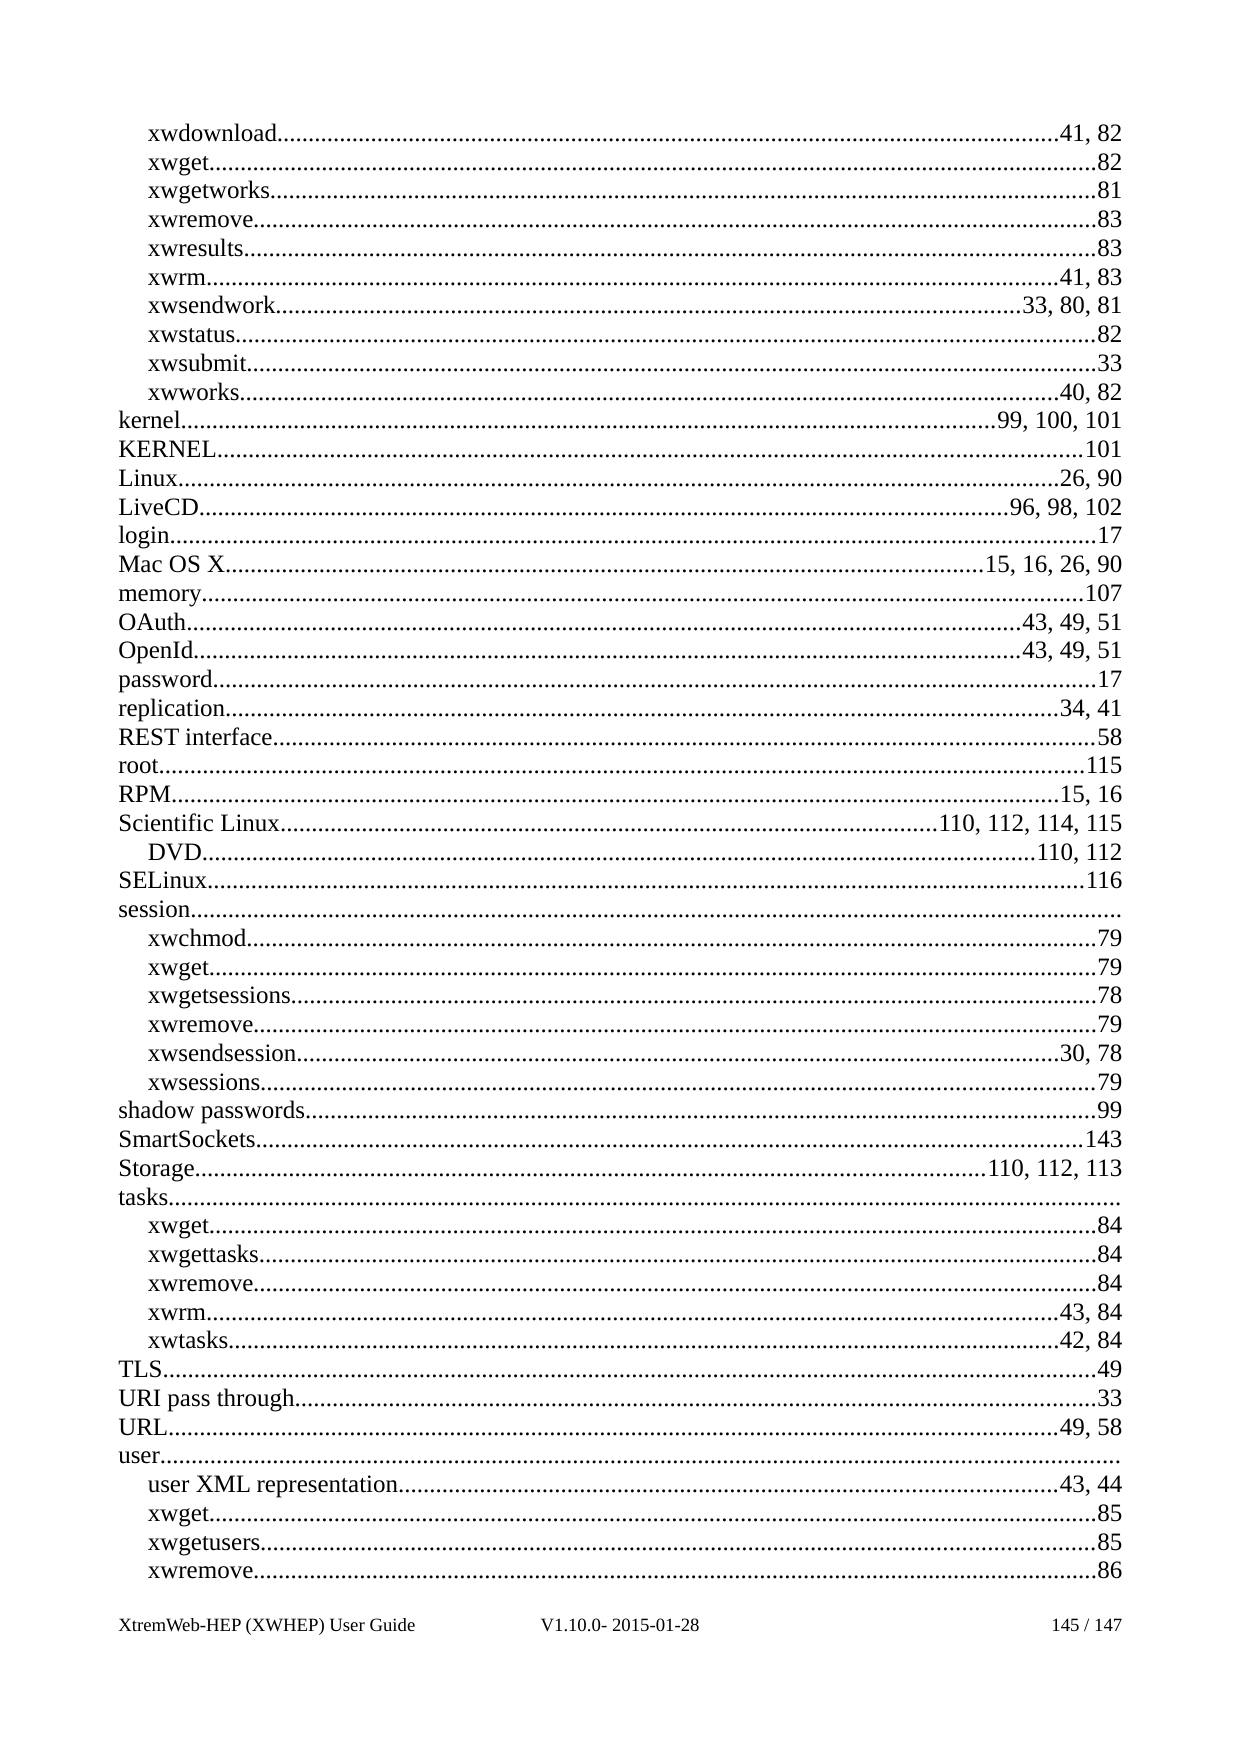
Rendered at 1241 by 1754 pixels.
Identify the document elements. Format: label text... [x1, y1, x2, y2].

text Storage 110, 112, 113 [118, 1153, 1122, 1182]
text replication 34, 41 [118, 693, 1122, 722]
text xwremove 86 [148, 1556, 1122, 1584]
text xwtasks 42, 84 [148, 1326, 1122, 1354]
text Mac OS X 15, 16, 26, 90 [118, 549, 1122, 578]
text xwget 82 [148, 147, 1122, 176]
text RPM 15, 16 [118, 779, 1122, 808]
text KERNEL 101 [118, 434, 1122, 463]
text xwget 84 [148, 1211, 1122, 1239]
text TLS 49 [118, 1354, 1122, 1383]
text xwget 79 [148, 952, 1122, 981]
text memory 107 [118, 578, 1122, 607]
text root 115 [118, 751, 1122, 779]
text user [118, 1441, 1122, 1469]
text xwremove 84 [148, 1268, 1122, 1297]
text xwrm 43, 84 [148, 1297, 1122, 1326]
text URI pass through 33 [118, 1383, 1122, 1412]
text DVD 110, 112 [148, 837, 1122, 866]
text xwgetsessions 78 [148, 981, 1122, 1009]
text tasks [118, 1182, 1122, 1211]
text kernel 99, 100, 101 [118, 406, 1122, 434]
text xwsessions 79 [148, 1067, 1122, 1096]
text xwdownload 41, 82 [148, 118, 1122, 147]
text OAuth 43, 49, 51 [118, 607, 1122, 636]
text SELinux 116 [118, 866, 1122, 894]
text REST interface 58 [118, 722, 1122, 751]
text xwchmod 79 [148, 923, 1122, 952]
text LiveCD 96, 98, 102 [118, 492, 1122, 521]
text xwgettasks 84 [148, 1239, 1122, 1268]
text xwremove 79 [148, 1009, 1122, 1038]
text xwstatus 82 [148, 319, 1122, 348]
text xwsendsession 30, 78 [148, 1038, 1122, 1067]
text xwsendwork 33, 80, 81 [148, 291, 1122, 319]
text Scientific Linux 110, 112, 114, 115 [118, 808, 1122, 837]
text xwgetusers 85 [148, 1527, 1122, 1556]
text xwremove 83 [148, 204, 1122, 233]
text URL 49, 58 [118, 1412, 1122, 1441]
text xwworks 40, 82 [148, 377, 1122, 406]
text xwrm 41, 83 [148, 262, 1122, 291]
text xwgetworks 81 [148, 176, 1122, 204]
text shadow passwords 99 [118, 1096, 1122, 1124]
text login 17 [118, 521, 1122, 549]
text SmartSockets 143 [118, 1124, 1122, 1153]
text OpenId 43, 49, 51 [118, 636, 1122, 664]
text user XML representation 43, 44 [148, 1469, 1122, 1498]
text xwresults 83 [148, 233, 1122, 262]
text xwsubmit 33 [148, 348, 1122, 377]
text xwget 85 [148, 1498, 1122, 1527]
text Linux 26, 90 [118, 463, 1122, 492]
text password 17 [118, 664, 1122, 693]
text session [118, 894, 1122, 923]
